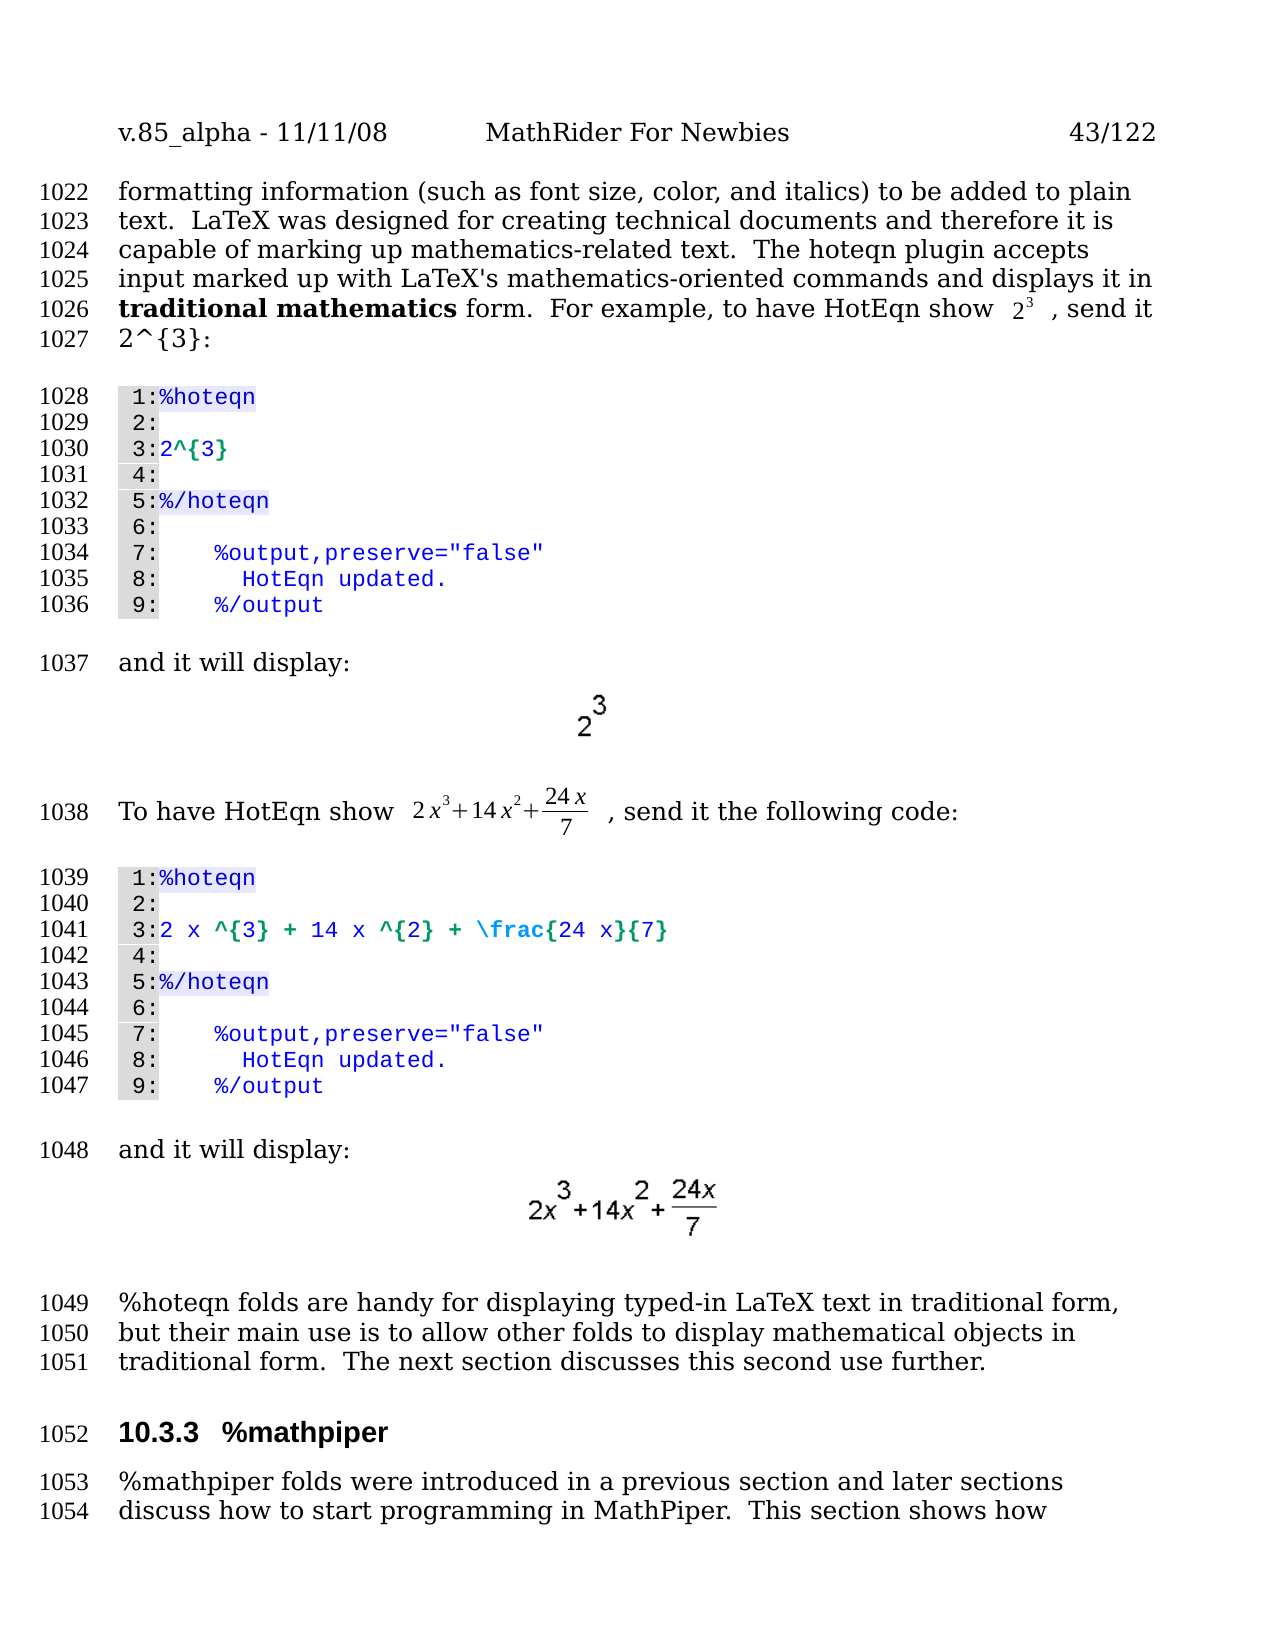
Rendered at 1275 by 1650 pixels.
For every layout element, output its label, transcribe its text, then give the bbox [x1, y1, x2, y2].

text 1:%hoteqn [118, 386, 1157, 412]
text formatting information (such as font size, color, and italics) to be added to plain text. LaTeX was designed for creating technical documents and therefore it is capable of marking up mathematics-related text. The hoteqn plugin accepts input marked up with LaTeX's mathematics-oriented commands and displays it in traditional mathematics form. For example, to have HotEqn show, send it 2^{3}: [118, 177, 1157, 354]
text 5:%/hoteqn [118, 971, 1157, 996]
picture [528, 1171, 747, 1248]
text 8: HotEqn updated. [118, 567, 1157, 593]
text 2: [118, 412, 1157, 438]
text 1:%hoteqn [118, 867, 1157, 893]
text %hoteqn folds are handy for displaying typed-in LaTeX text in traditional form, but their main use is to allow other folds to display mathematical objects in traditional form. The next section discusses this second use further. [118, 1289, 1157, 1376]
text and it will display: [118, 1136, 1157, 1165]
subtitle %mathpiper [118, 1415, 1157, 1449]
text 7: %output,preserve="false" [118, 1022, 1157, 1048]
text 2: [118, 893, 1157, 919]
text 8: HotEqn updated. [118, 1048, 1157, 1074]
text 4: [118, 463, 1157, 489]
text 6: [118, 996, 1157, 1022]
text and it will display: [118, 649, 1157, 678]
text 5:%/hoteqn [118, 489, 1157, 515]
text 4: [118, 944, 1157, 971]
text 9: %/output [118, 593, 1157, 619]
text 3:2 x ^{3} + 14 x ^{2} + \frac{24 x}{7} [118, 919, 1157, 944]
text %mathpiper folds were introduced in a previous section and later sections discuss how to start programming in MathPiper. This section shows how [118, 1467, 1157, 1525]
text 3:2^{3} [118, 438, 1157, 463]
text 9: %/output [118, 1074, 1157, 1100]
text 7: %output,preserve="false" [118, 541, 1157, 567]
text 6: [118, 515, 1157, 541]
text To have HotEqn show, send it the following code: [118, 782, 1157, 841]
